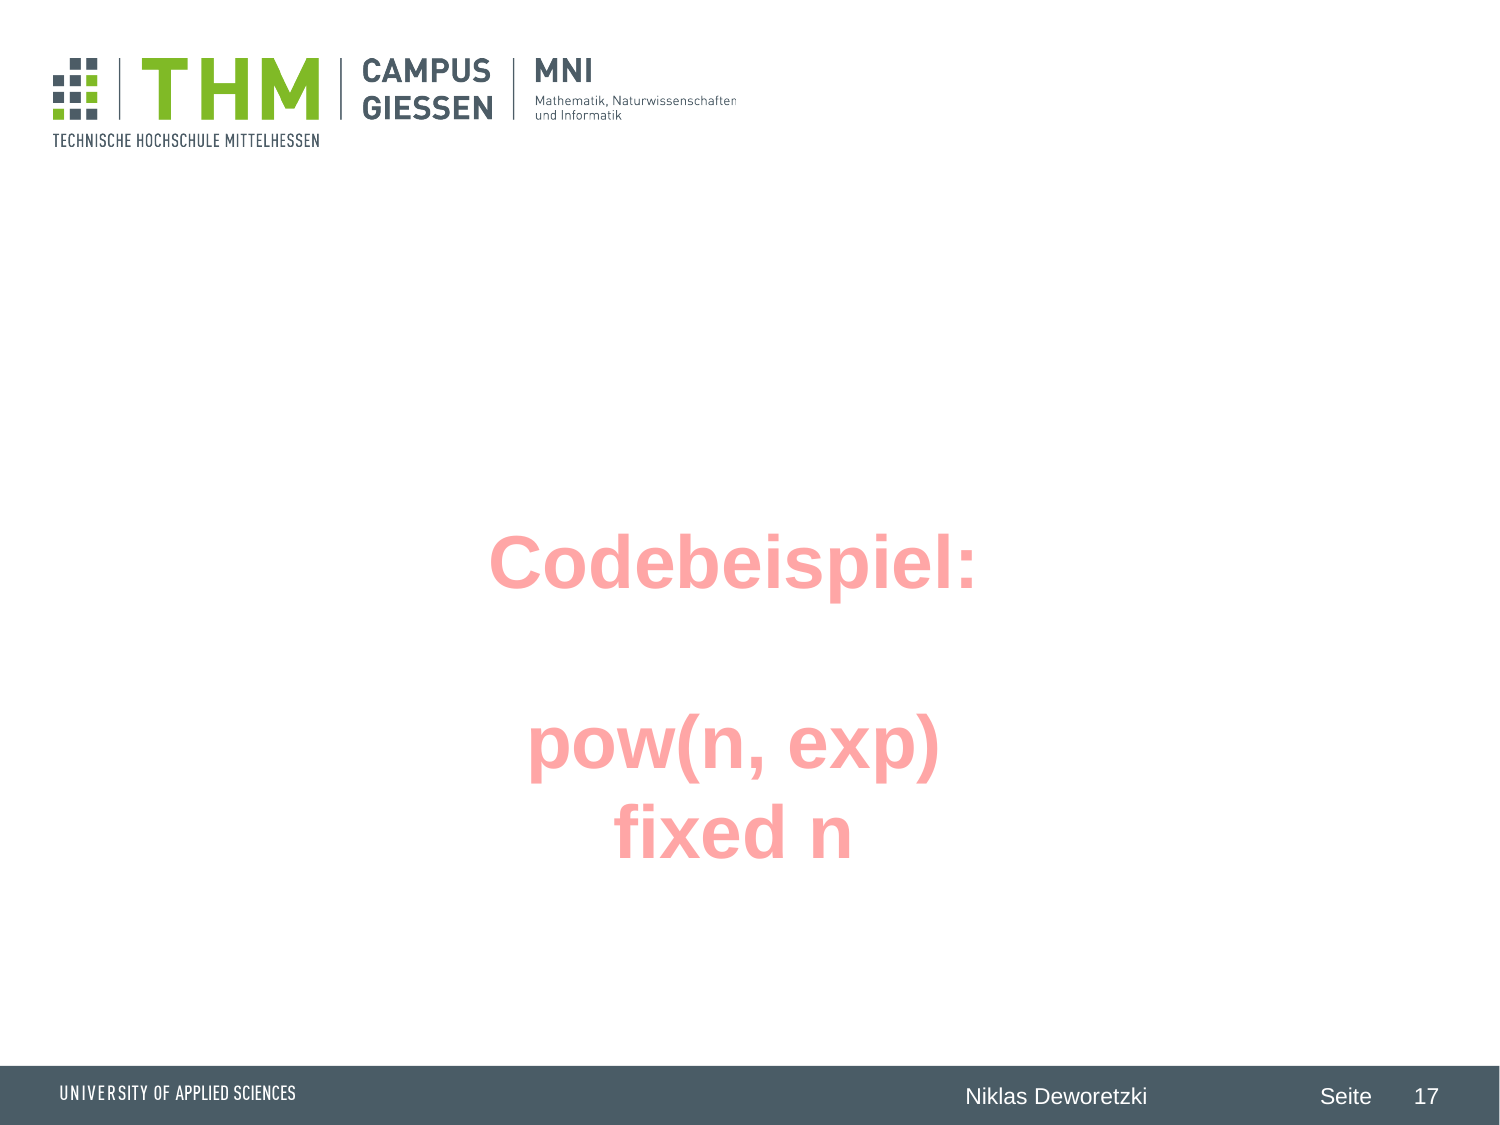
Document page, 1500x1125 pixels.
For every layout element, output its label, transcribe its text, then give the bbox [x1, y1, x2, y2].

picture [53, 58, 736, 147]
title Codebeispiel: pow(n, exp) fixed n [43, 505, 1426, 601]
slide_number [1376, 1073, 1455, 1118]
picture [59, 1082, 296, 1104]
